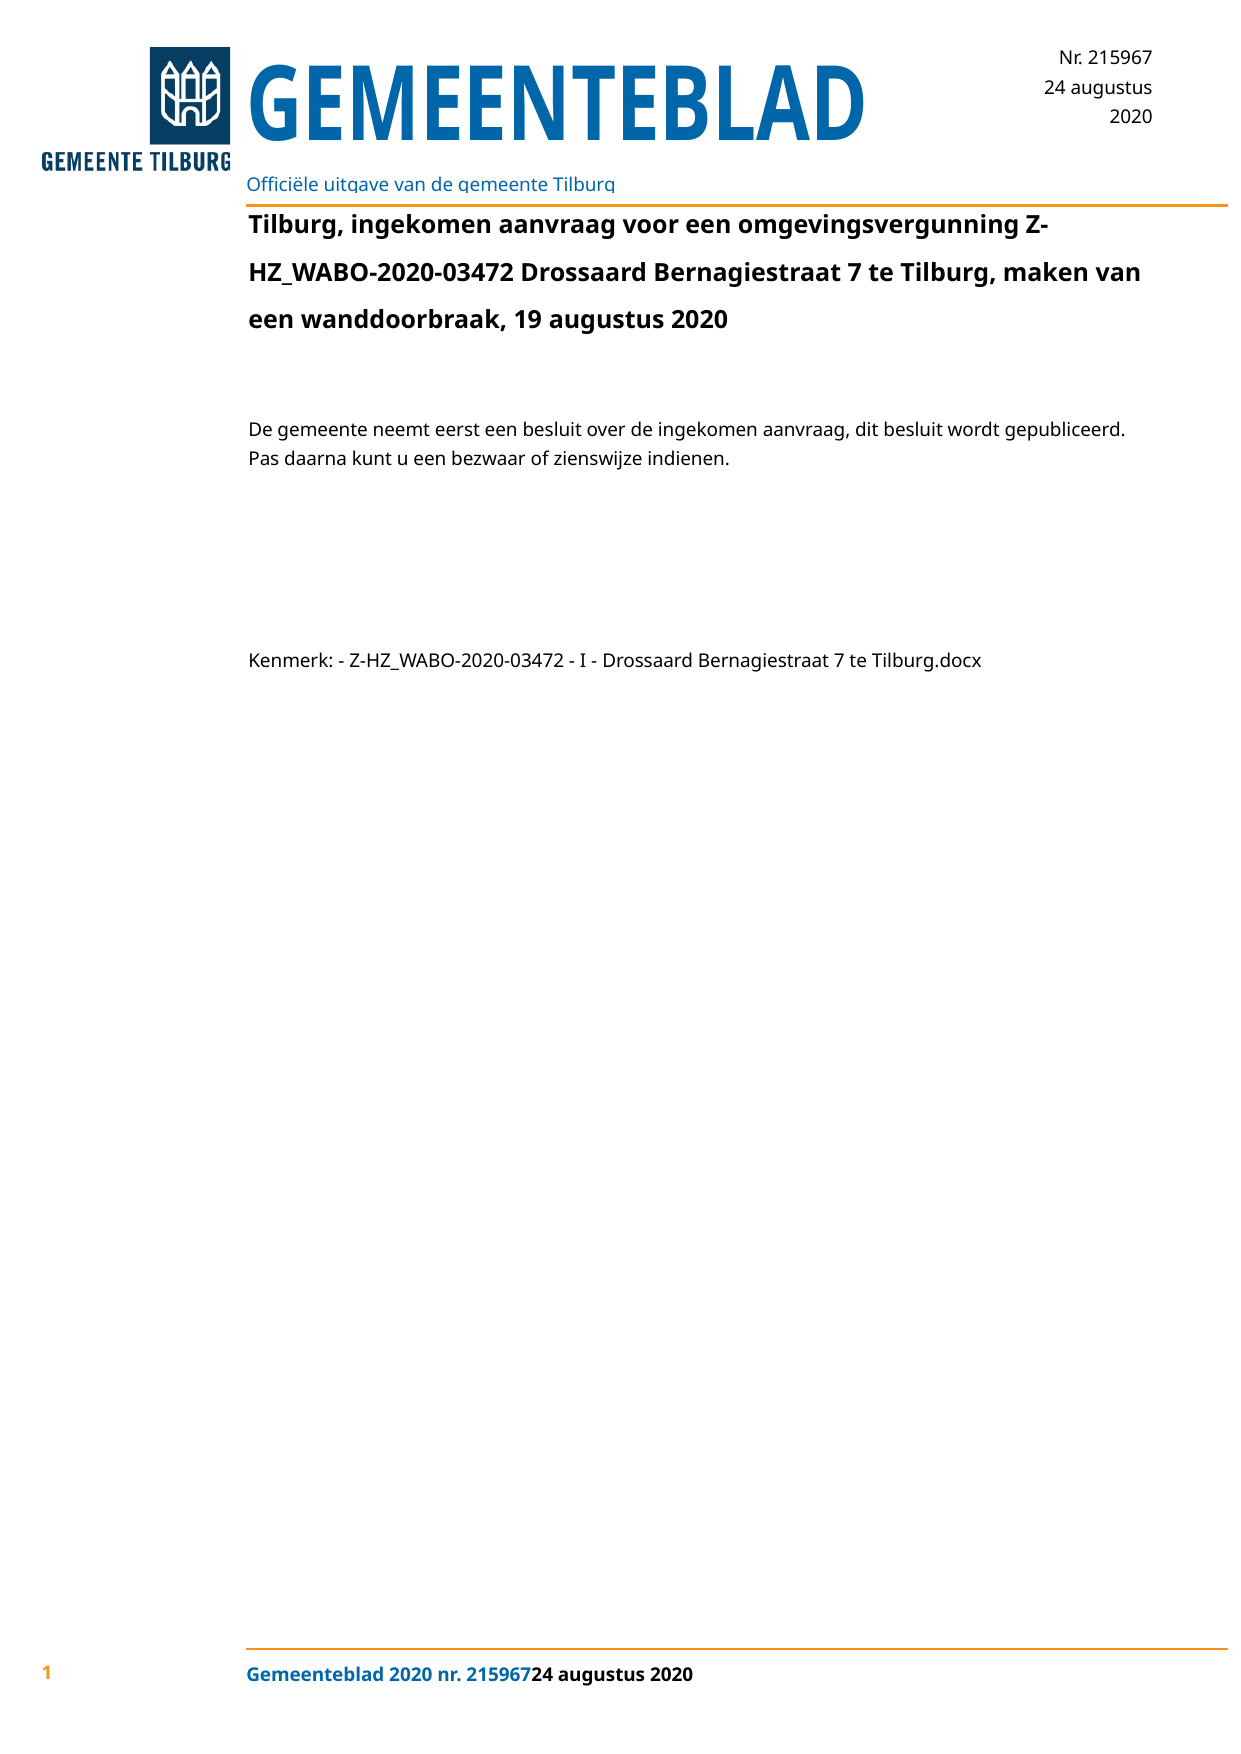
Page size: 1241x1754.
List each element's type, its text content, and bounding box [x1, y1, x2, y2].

picture [41, 47, 231, 172]
text Tilburg, ingekomen aanvraag voor een omgevingsvergunning Z-HZ_WABO-2020-03472 Drossaard Bernagiestraat 7 te Tilburg, maken van een wanddoorbraak, 19 augustus 2020 [248, 207, 1152, 336]
text De gemeente neemt eerst een besluit over de ingekomen aanvraag, dit besluit wordt gepubliceerd. Pas daarna kunt u een bezwaar of zienswijze indienen. [248, 416, 1152, 471]
text Kenmerk: - Z-HZ_WABO-2020-03472 - I - Drossaard Bernagiestraat 7 te Tilburg.docx [248, 647, 1152, 673]
